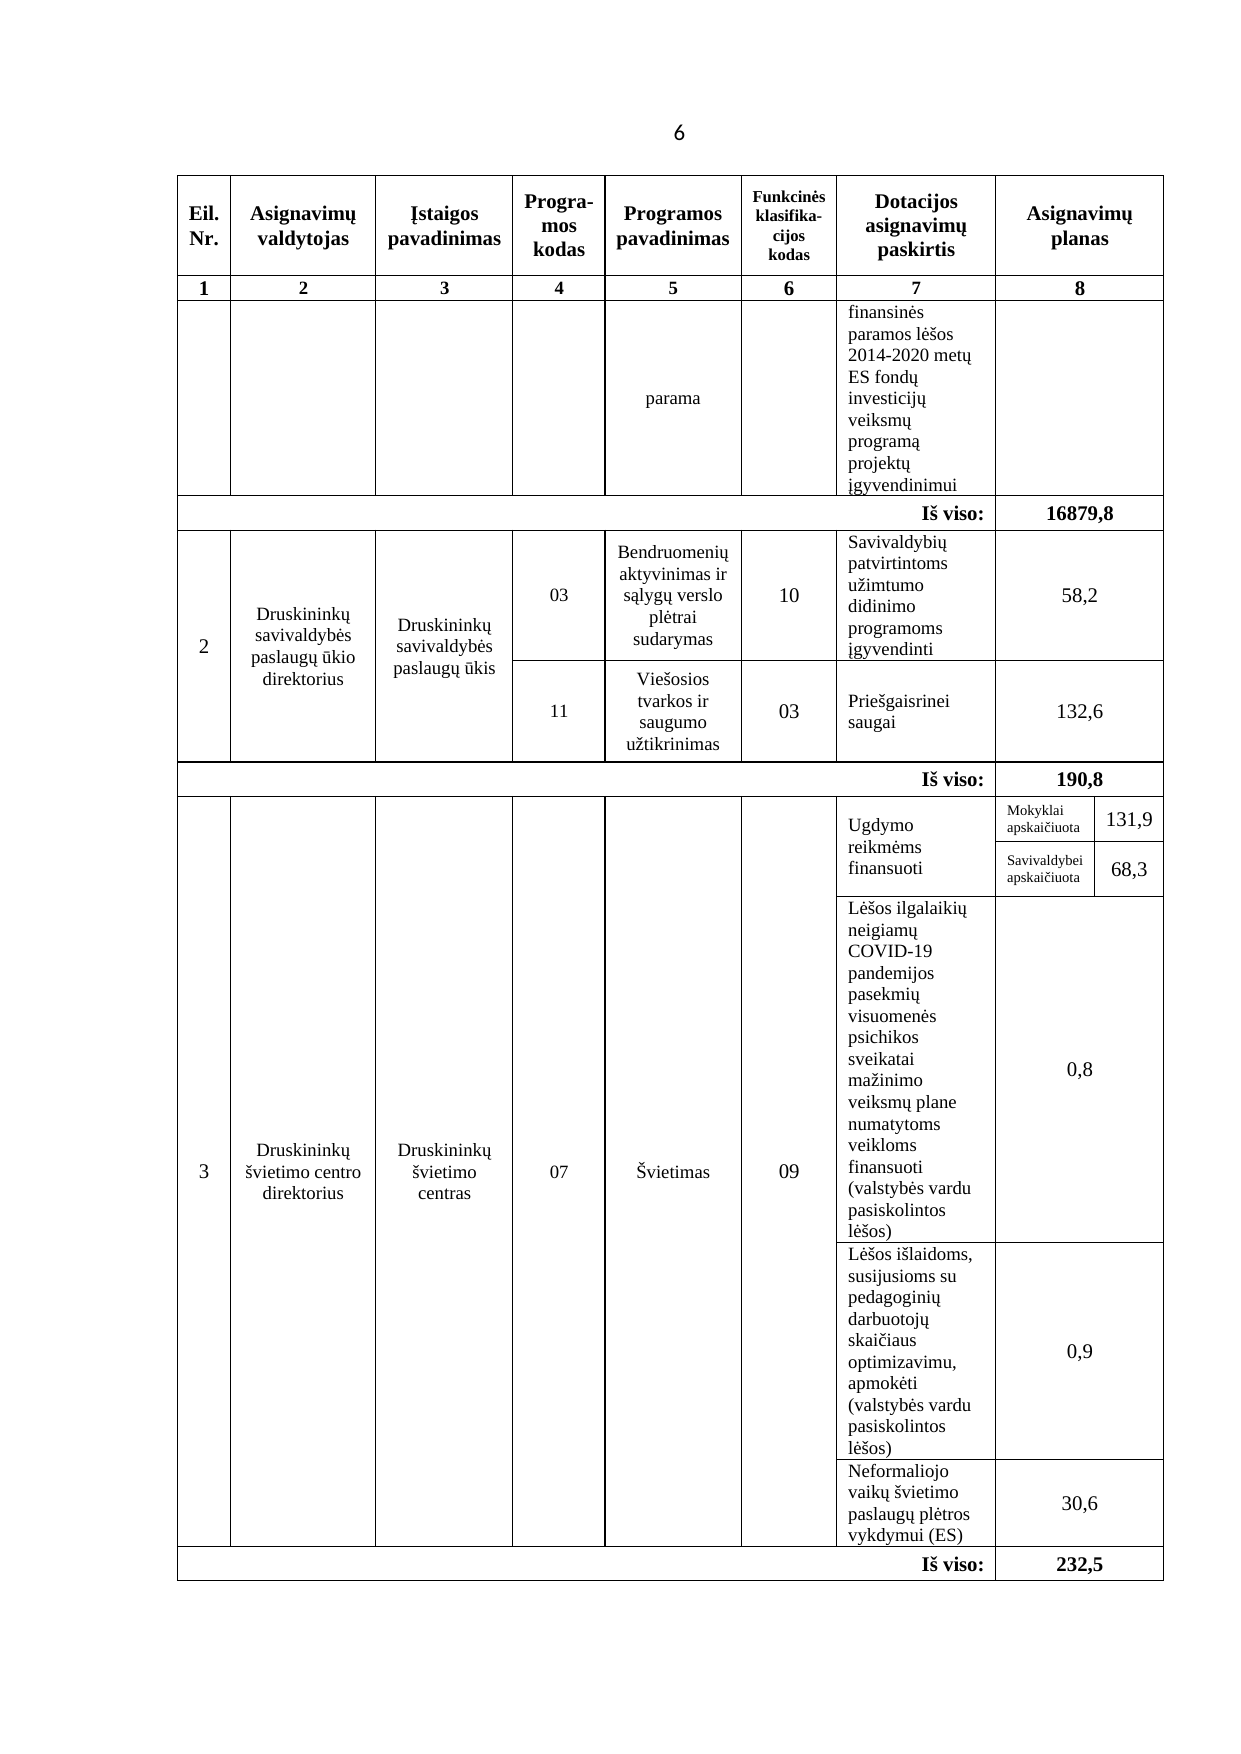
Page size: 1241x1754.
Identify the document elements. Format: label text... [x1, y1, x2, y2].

table_cell 5 [606, 276, 741, 300]
table_cell Druskininkų savivaldybės paslaugų ūkio direktorius [231, 531, 375, 761]
table_cell 0,8 [996, 897, 1163, 1242]
table_cell [1164, 1242, 1187, 1458]
table_header Asignavimų planas [996, 176, 1163, 275]
table_cell Iš viso: [178, 496, 995, 529]
table_header [1164, 175, 1187, 275]
table_cell 58,2 [996, 531, 1163, 660]
table_cell 232,5 [996, 1547, 1163, 1580]
table_cell 07 [513, 797, 604, 1546]
table_cell [742, 301, 836, 495]
table_cell [996, 301, 1163, 495]
table_cell [1164, 1546, 1187, 1580]
table_cell 03 [513, 531, 604, 660]
table_header Dotacijos asignavimų paskirtis [837, 176, 995, 275]
table_cell [1164, 841, 1187, 896]
table_cell 2 [231, 276, 375, 300]
table_cell Švietimas [606, 797, 741, 1546]
table_cell 3 [376, 276, 512, 300]
table_cell [1164, 896, 1187, 1242]
table_header Asignavimų valdytojas [231, 176, 375, 275]
table_cell 03 [742, 661, 836, 761]
table_cell Iš viso: [178, 763, 995, 796]
table_cell Priešgaisrinei saugai [837, 661, 995, 761]
table_cell finansinės paramos lėšos 2014-2020 metų ES fondų investicijų veiksmų programą projektų įgyvendinimui [837, 301, 995, 495]
table_cell Iš viso: [178, 1547, 995, 1580]
table_cell [178, 301, 230, 495]
table_cell [1164, 796, 1187, 841]
table_cell Viešosios tvarkos ir saugumo užtikrinimas [606, 661, 741, 761]
table_cell 2 [178, 531, 230, 761]
table_cell parama [606, 301, 741, 495]
table_cell 3 [178, 797, 230, 1546]
table_cell [376, 301, 512, 495]
table_cell 68,3 [1095, 842, 1163, 896]
table_cell [1164, 495, 1187, 529]
table_cell 16879,8 [996, 496, 1163, 529]
table_cell [1164, 275, 1187, 300]
table_cell 0,9 [996, 1243, 1163, 1458]
table_cell 1 [178, 276, 230, 300]
table_cell 10 [742, 531, 836, 660]
table_cell 30,6 [996, 1460, 1163, 1546]
table_cell [1164, 1459, 1187, 1546]
table_cell Lėšos išlaidoms, susijusioms su pedagoginių darbuotojų skaičiaus optimizavimu, apmokėti (valstybės vardu pasiskolintos lėšos) [837, 1243, 995, 1458]
table_header Įstaigos pavadinimas [376, 176, 512, 275]
table_cell Lėšos ilgalaikių neigiamų COVID-19 pandemijos pasekmių visuomenės psichikos sveikatai mažinimo veiksmų plane numatytoms veikloms finansuoti (valstybės vardu pasiskolintos lėšos) [837, 897, 995, 1242]
table_cell Druskininkų švietimo centras [376, 797, 512, 1546]
table_cell Druskininkų švietimo centro direktorius [231, 797, 375, 1546]
table_cell 09 [742, 797, 836, 1546]
table_cell Neformaliojo vaikų švietimo paslaugų plėtros vykdymui (ES) [837, 1460, 995, 1546]
table_cell [1164, 300, 1187, 495]
table_cell Mokyklai apskaičiuota [996, 797, 1094, 841]
table_cell Ugdymo reikmėms finansuoti [837, 797, 995, 896]
table_header Programos pavadinimas [606, 176, 741, 275]
table_cell 131,9 [1095, 797, 1163, 841]
table_cell 11 [513, 661, 604, 761]
table_cell 132,6 [996, 661, 1163, 761]
table_cell Bendruomenių aktyvinimas ir sąlygų verslo plėtrai sudarymas [606, 531, 741, 660]
table_cell Savivaldybei apskaičiuota [996, 842, 1094, 896]
table_header Progra-mos kodas [513, 176, 604, 275]
table_cell 6 [742, 276, 836, 300]
table_header Funkcinės klasifika-cijos kodas [742, 176, 836, 275]
table_cell 8 [996, 276, 1163, 300]
table_cell [231, 301, 375, 495]
table_cell [1164, 660, 1187, 761]
table_cell 190,8 [996, 763, 1163, 796]
table_cell [1164, 761, 1187, 796]
table_cell [1164, 530, 1187, 660]
table_cell Savivaldybių patvirtintoms užimtumo didinimo programoms įgyvendinti [837, 531, 995, 660]
table_header Eil. Nr. [178, 176, 230, 275]
table_cell 4 [513, 276, 604, 300]
table_cell 7 [837, 276, 995, 300]
table_cell Druskininkų savivaldybės paslaugų ūkis [376, 531, 512, 761]
table_cell [513, 301, 604, 495]
